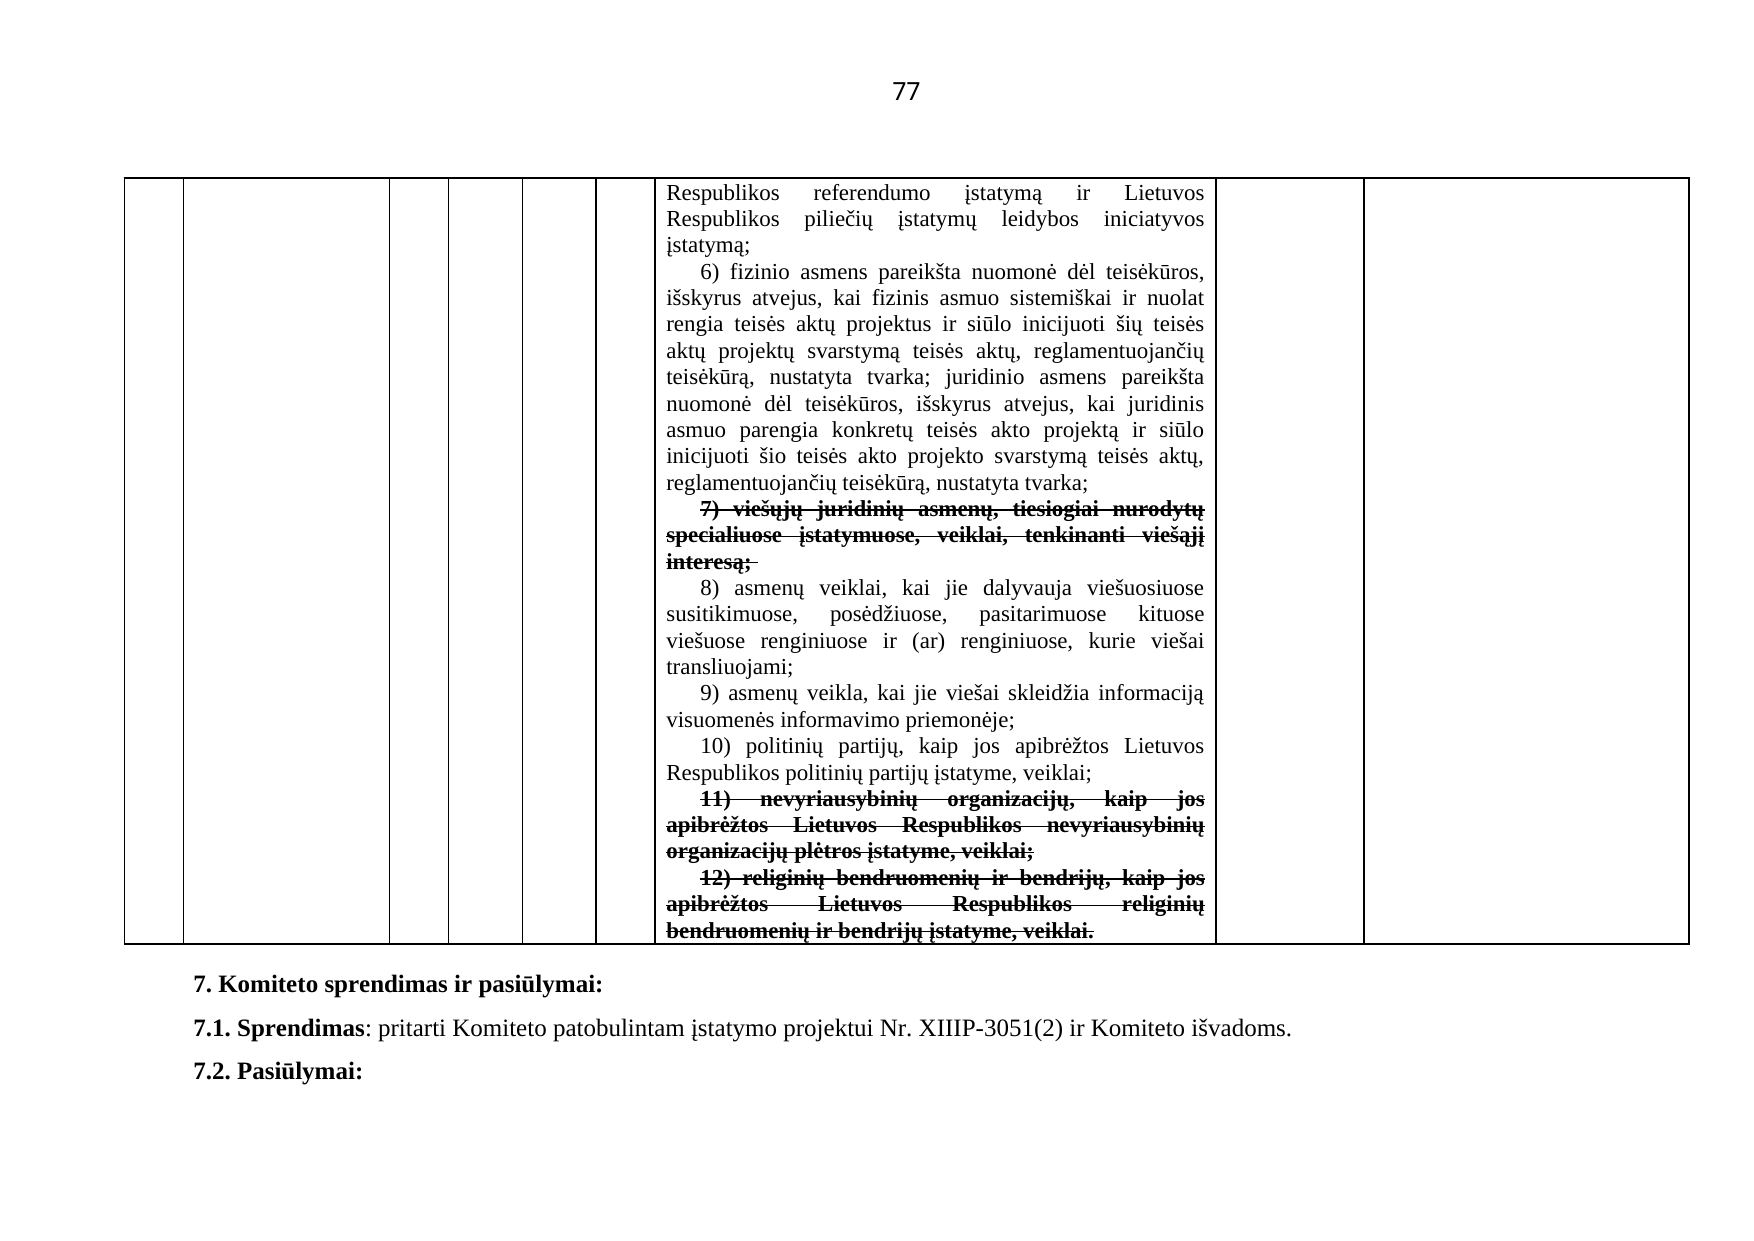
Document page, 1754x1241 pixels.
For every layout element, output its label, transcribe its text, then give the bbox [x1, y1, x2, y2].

text 7. Komiteto sprendimas ir pasiūlymai: [118, 969, 1695, 998]
table_cell [125, 179, 183, 943]
table_cell Respublikos referendumo įstatymą ir Lietuvos Respublikos piliečių įstatymų leidybos iniciatyvos įstatymą; 6) fizinio asmens pareikšta nuomonė dėl teisėkūros, išskyrus atvejus, kai fizinis asmuo sistemiškai ir nuolat rengia teisės aktų projektus ir siūlo inicijuoti šių teisės aktų projektų svarstymą teisės aktų, reglamentuojančių teisėkūrą, nustatyta tvarka; juridinio asmens pareikšta nuomonė dėl teisėkūros, išskyrus atvejus, kai juridinis asmuo parengia konkretų teisės akto projektą ir siūlo inicijuoti šio teisės akto projekto svarstymą teisės aktų, reglamentuojančių teisėkūrą, nustatyta tvarka; 7) viešųjų juridinių asmenų, tiesiogiai nurodytų specialiuose įstatymuose, veiklai, tenkinanti viešąjį interesą; 8) asmenų veiklai, kai jie dalyvauja viešuosiuose susitikimuose, posėdžiuose, pasitarimuose kituose viešuose renginiuose ir (ar) renginiuose, kurie viešai transliuojami; 9) asmenų veikla, kai jie viešai skleidžia informaciją visuomenės informavimo priemonėje; 10) politinių partijų, kaip jos apibrėžtos Lietuvos Respublikos politinių partijų įstatyme, veiklai; 11) nevyriausybinių organizacijų, kaip jos apibrėžtos Lietuvos Respublikos nevyriausybinių organizacijų plėtros įstatyme, veiklai; 12) religinių bendruomenių ir bendrijų, kaip jos apibrėžtos Lietuvos Respublikos religinių bendruomenių ir bendrijų įstatyme, veiklai. [656, 179, 1215, 943]
text 7.2. Pasiūlymai: [118, 1056, 1695, 1084]
table_cell [449, 179, 522, 943]
table_cell [1365, 179, 1688, 943]
table_cell [597, 179, 654, 943]
table_cell [523, 179, 595, 943]
table_cell [184, 179, 389, 943]
table_cell [390, 179, 448, 943]
text 7.1. Sprendimas: pritarti Komiteto patobulintam įstatymo projektui Nr. XIIIP-3051(2) ir Komiteto išvadoms. [118, 1013, 1695, 1041]
table_cell [1217, 179, 1363, 943]
